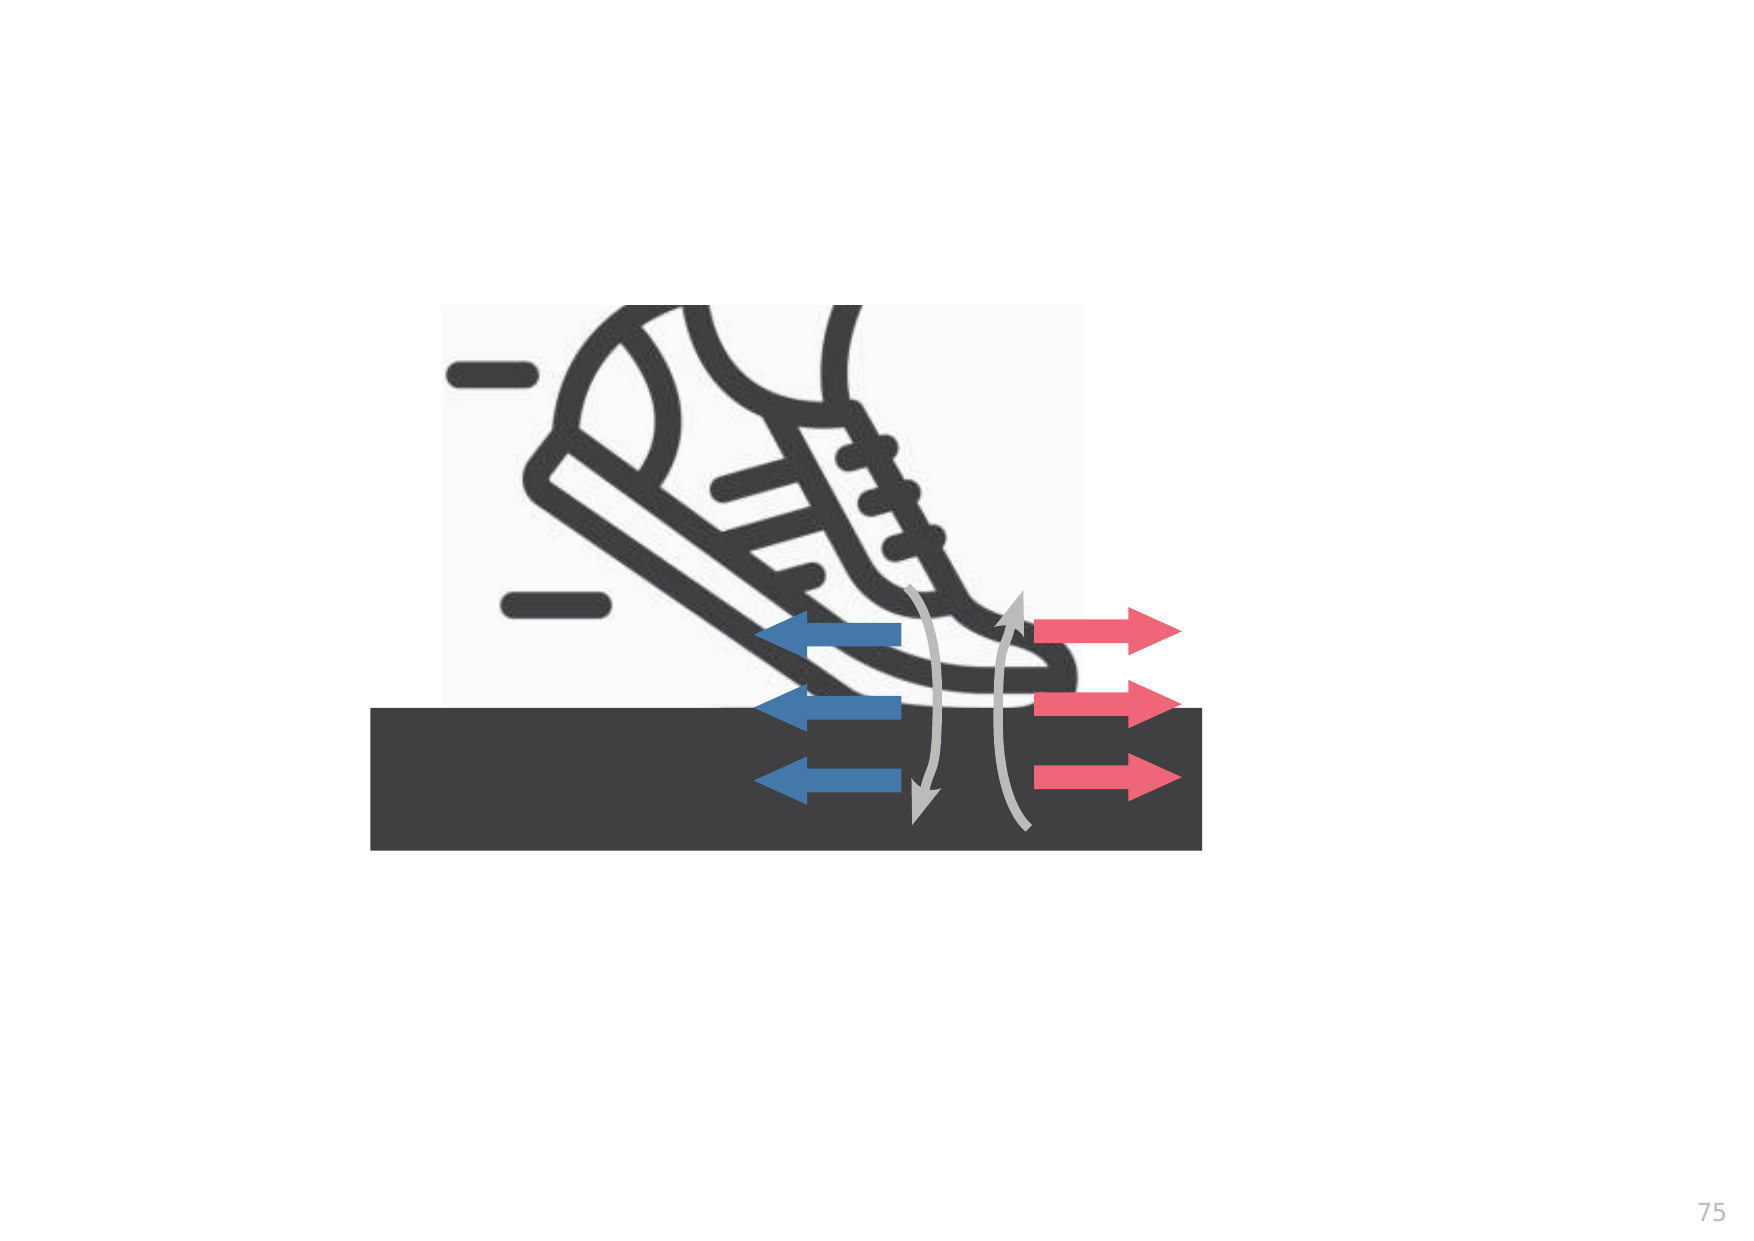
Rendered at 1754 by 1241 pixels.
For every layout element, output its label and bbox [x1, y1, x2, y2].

picture [442, 305, 1083, 707]
text_box [1034, 607, 1182, 656]
text_box [370, 679, 1203, 851]
text_box [753, 610, 902, 659]
